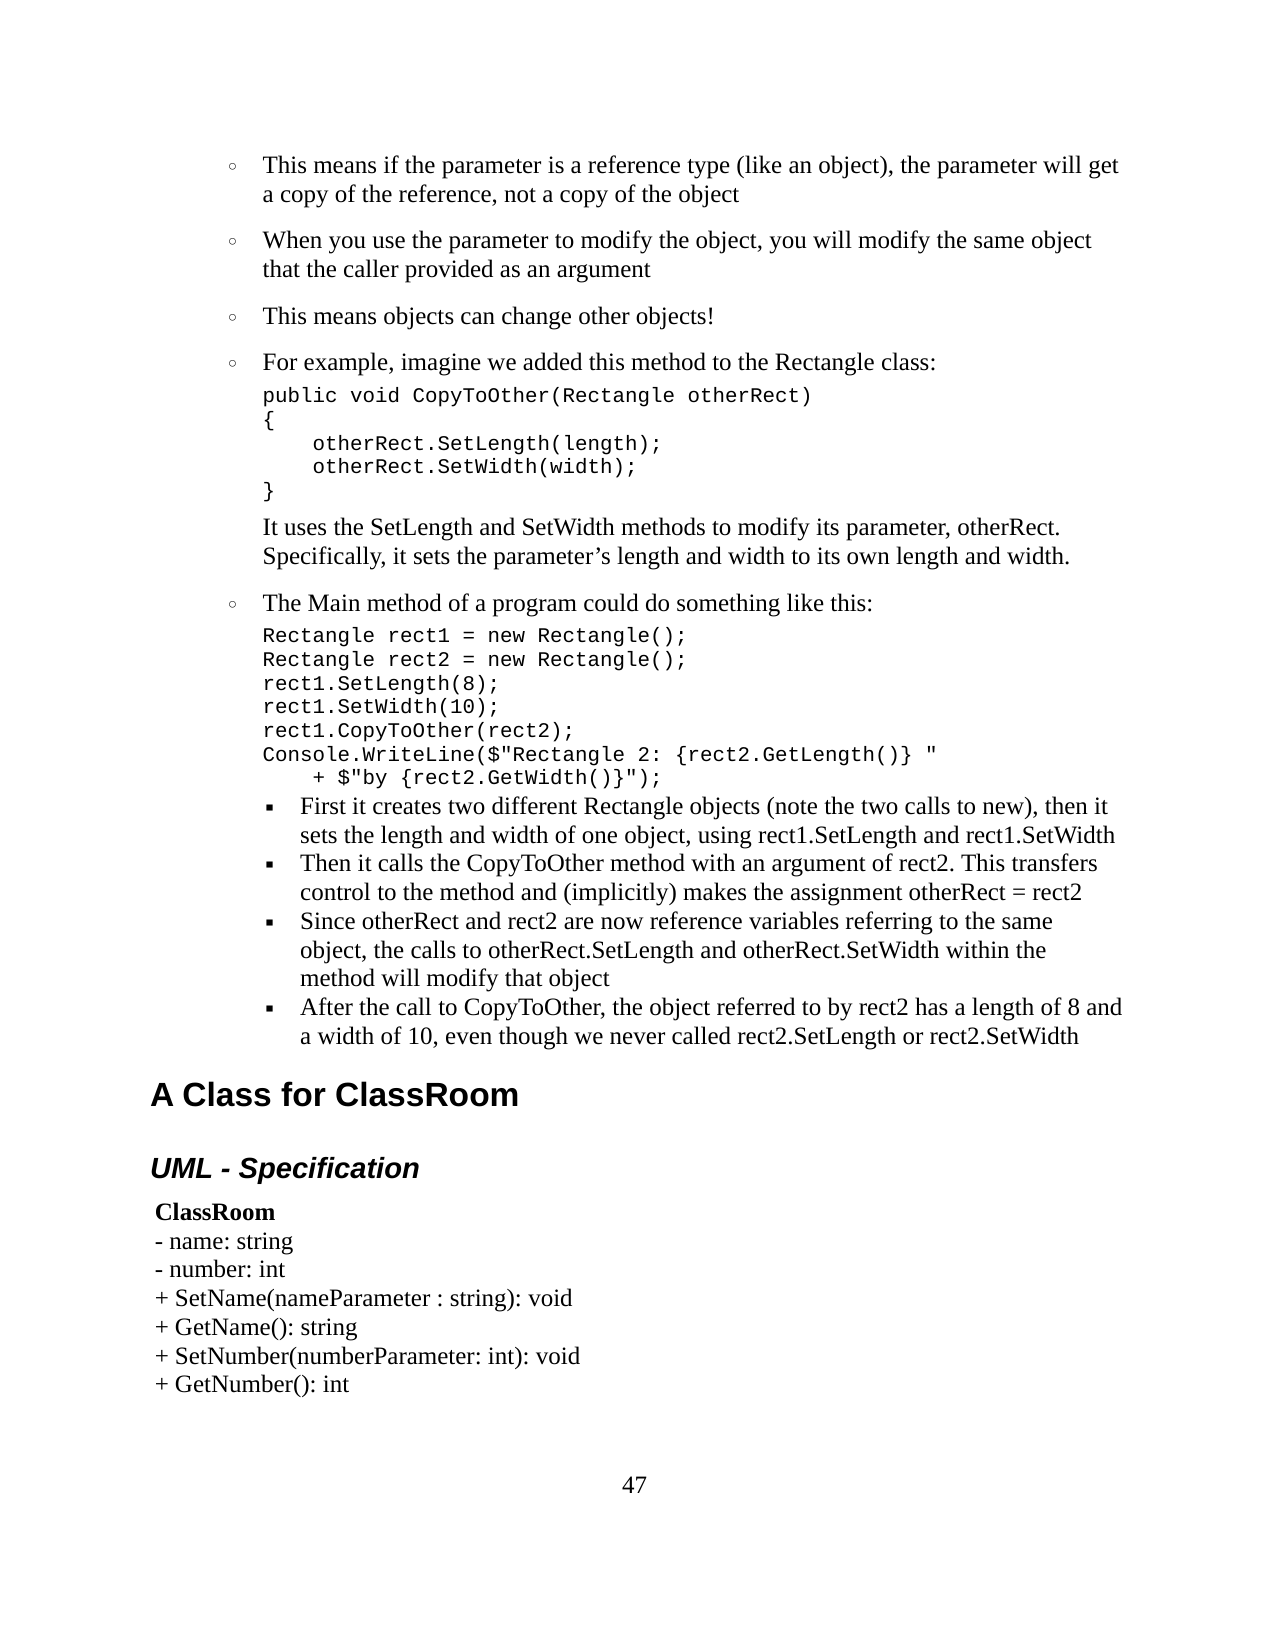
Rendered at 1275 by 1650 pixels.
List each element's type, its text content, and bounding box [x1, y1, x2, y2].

table_cell + SetName(nameParameter : string): void [150, 1283, 1125, 1312]
subtitle UML - Specification [150, 1151, 1125, 1184]
list It uses the SetLength and SetWidth methods to modify its parameter, otherRect. Specifically, it sets the parameter’s length and width to its own length and width. [225, 512, 1125, 570]
list For example, imagine we added this method to the Rectangle class: [225, 347, 1125, 376]
list rect1.CopyToOther(rect2); [225, 720, 1125, 744]
list This means if the parameter is a reference type (like an object), the parameter will get a copy of the reference, not a copy of the object [225, 150, 1125, 207]
list } [225, 480, 1125, 503]
table_cell + GetNumber(): int [150, 1370, 1125, 1398]
list rect1.SetLength(8); [225, 673, 1125, 696]
subtitle A Class for ClassRoom [150, 1075, 1125, 1113]
list Then it calls the CopyToOther method with an argument of rect2. This transfers control to the method and (implicitly) makes the assignment otherRect = rect2 [262, 848, 1125, 906]
list This means objects can change other objects! [225, 301, 1125, 329]
table_cell - name: string [150, 1226, 1125, 1254]
list Rectangle rect2 = new Rectangle(); [225, 649, 1125, 673]
table_cell + GetName(): string [150, 1312, 1125, 1341]
list The Main method of a program could do something like this: [225, 588, 1125, 617]
list Since otherRect and rect2 are now reference variables referring to the same object, the calls to otherRect.SetLength and otherRect.SetWidth within the method will modify that object [262, 906, 1125, 992]
list { [225, 409, 1125, 432]
table_header ClassRoom [150, 1197, 1125, 1226]
list Rectangle rect1 = new Rectangle(); [225, 626, 1125, 649]
list rect1.SetWidth(10); [225, 696, 1125, 720]
list Console.WriteLine($"Rectangle 2: {rect2.GetLength()} " [225, 744, 1125, 767]
table_cell - number: int [150, 1255, 1125, 1283]
list + $"by {rect2.GetWidth()}"); [225, 767, 1125, 791]
list otherRect.SetLength(length); [225, 432, 1125, 456]
table_cell + SetNumber(numberParameter: int): void [150, 1341, 1125, 1369]
list After the call to CopyToOther, the object referred to by rect2 has a length of 8 and a width of 10, even though we never called rect2.SetLength or rect2.SetWidth [262, 992, 1125, 1050]
list public void CopyToOther(Rectangle otherRect) [225, 385, 1125, 409]
list First it creates two different Rectangle objects (note the two calls to new), then it sets the length and width of one object, using rect1.SetLength and rect1.SetWidth [262, 791, 1125, 848]
list When you use the parameter to modify the object, you will modify the same object that the caller provided as an argument [225, 225, 1125, 283]
list otherRect.SetWidth(width); [225, 456, 1125, 480]
